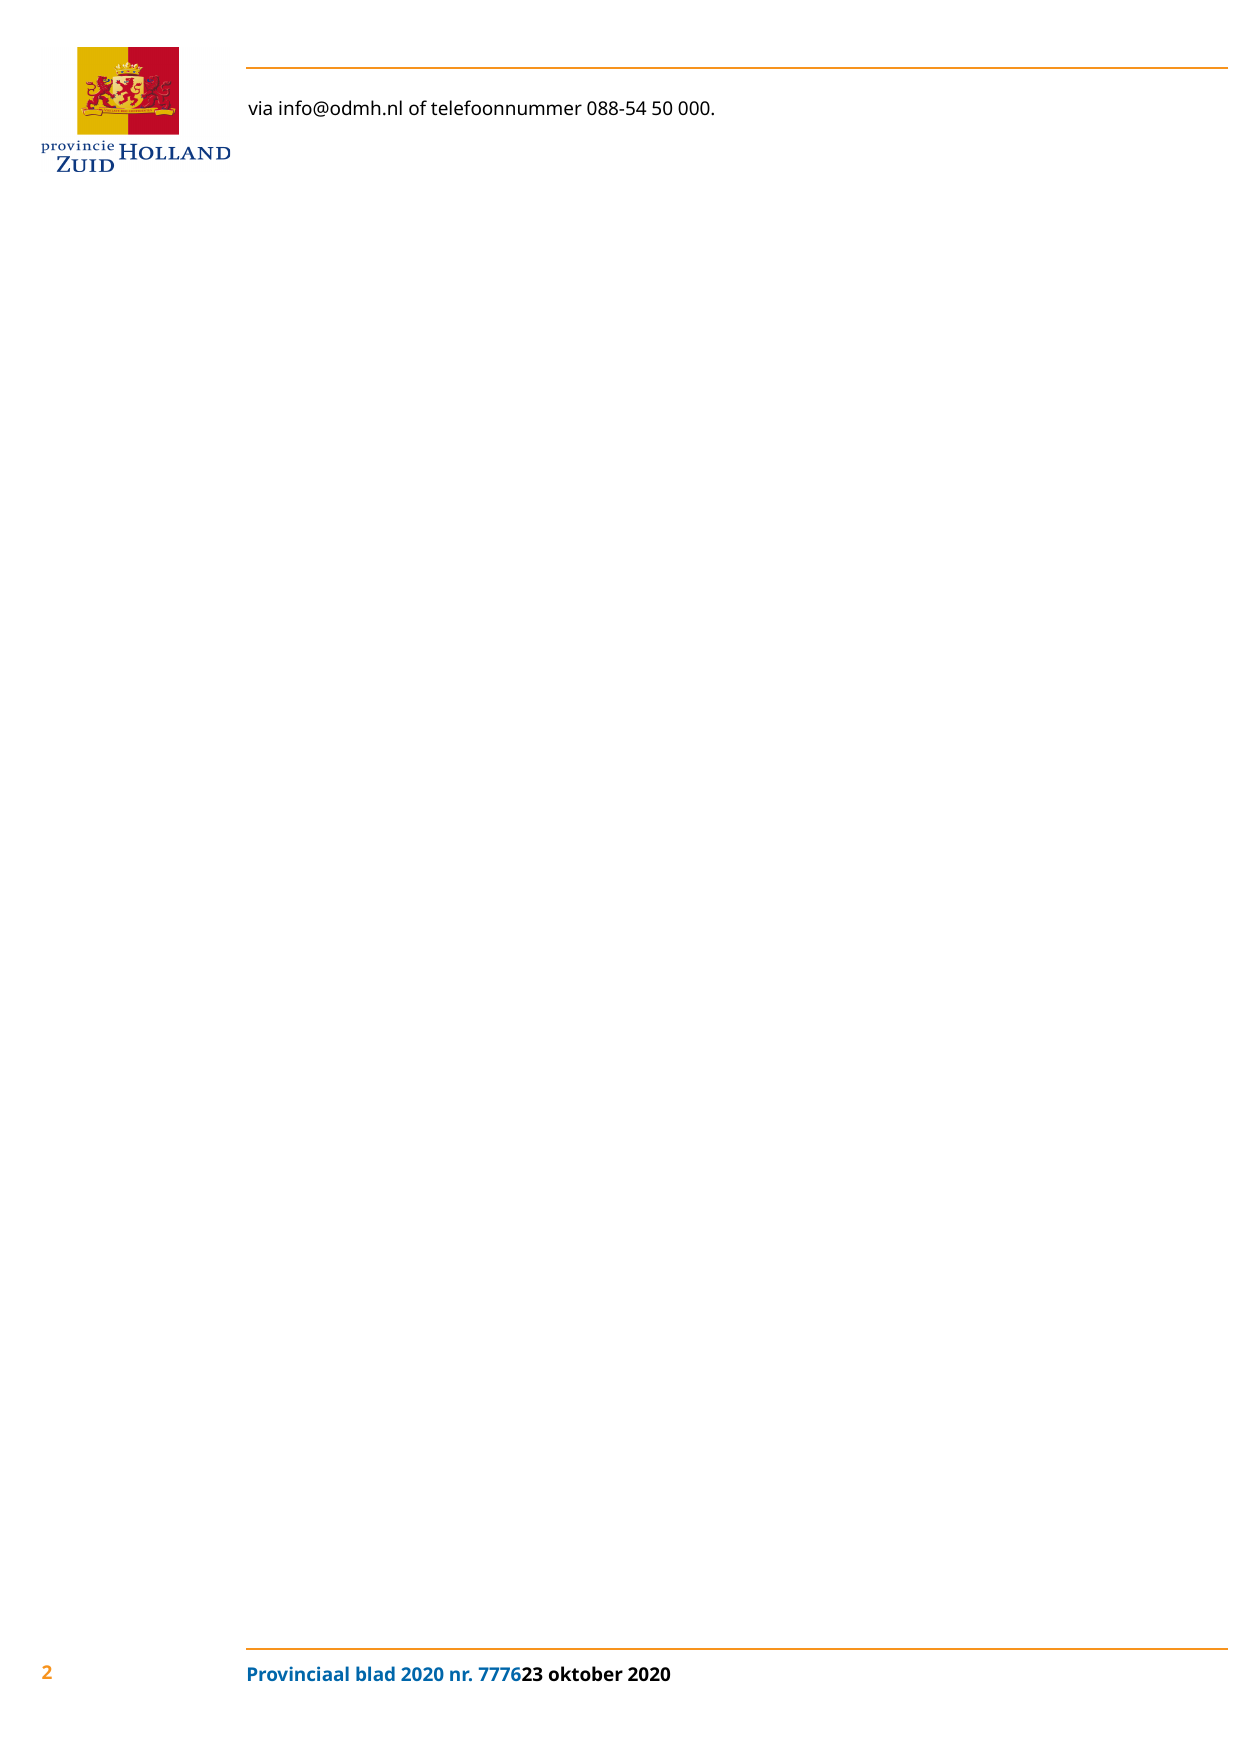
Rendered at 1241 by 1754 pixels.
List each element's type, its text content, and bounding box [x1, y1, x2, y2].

picture [41, 47, 231, 172]
text via info@odmh.nl of telefoonnummer 088-54 50 000. [248, 95, 1152, 121]
